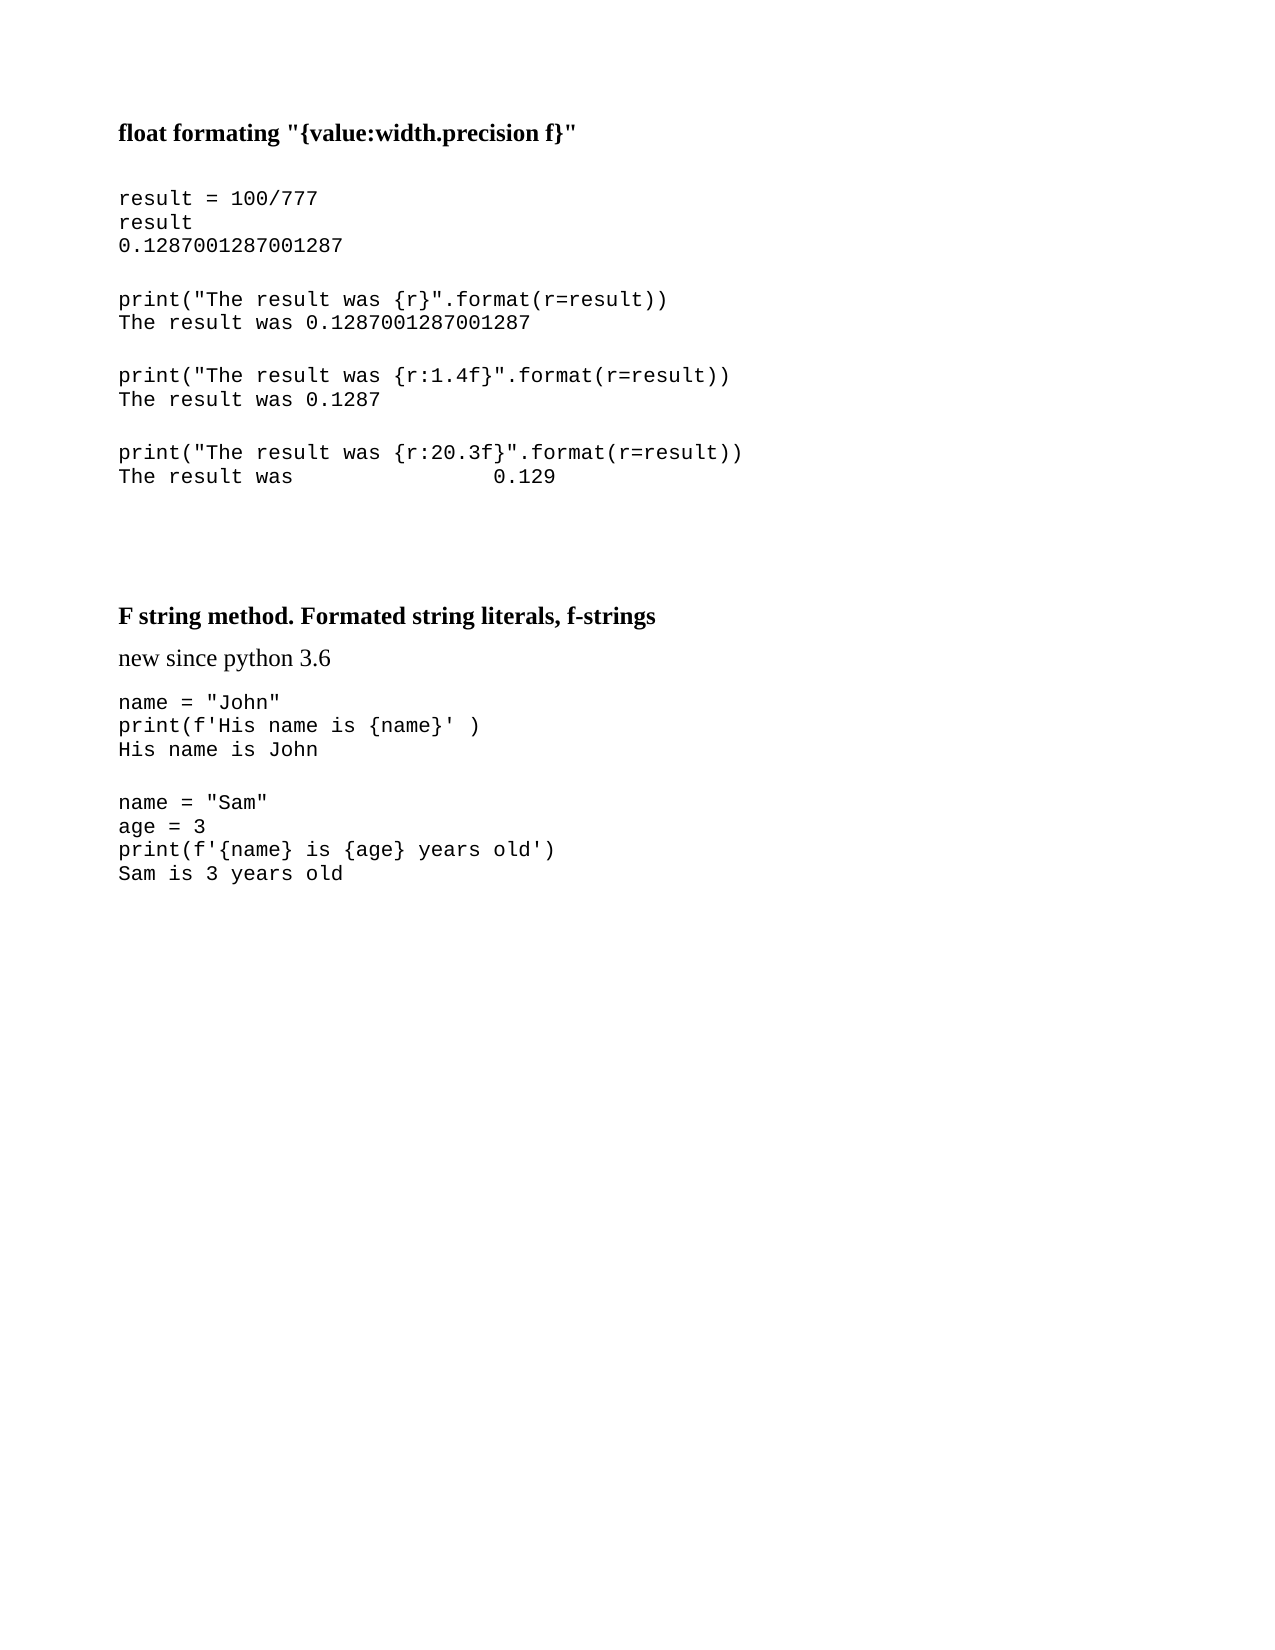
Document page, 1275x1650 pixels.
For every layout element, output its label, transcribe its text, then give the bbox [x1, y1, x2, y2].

text 0.1287001287001287 [118, 235, 1157, 259]
text name = "John" [118, 692, 1157, 715]
text The result was 0.1287001287001287 [118, 312, 1157, 336]
text print("The result was {r}".format(r=result)) [118, 288, 1157, 312]
text result = 100/777 [118, 188, 1157, 212]
text His name is John [118, 739, 1157, 763]
text result [118, 212, 1157, 235]
text print(f'{name} is {age} years old') [118, 839, 1157, 863]
text The result was 0.129 [118, 466, 1157, 489]
subtitle F string method. Formated string literals, f-strings [118, 601, 1157, 630]
text print(f'His name is {name}' ) [118, 715, 1157, 739]
text Sam is 3 years old [118, 863, 1157, 887]
text The result was 0.1287 [118, 389, 1157, 413]
text age = 3 [118, 816, 1157, 839]
text new since python 3.6 [118, 643, 1157, 671]
text print("The result was {r:20.3f}".format(r=result)) [118, 442, 1157, 466]
text print("The result was {r:1.4f}".format(r=result)) [118, 365, 1157, 389]
subtitle float formating "{value:width.precision f}" [118, 118, 1157, 147]
text name = "Sam" [118, 792, 1157, 816]
